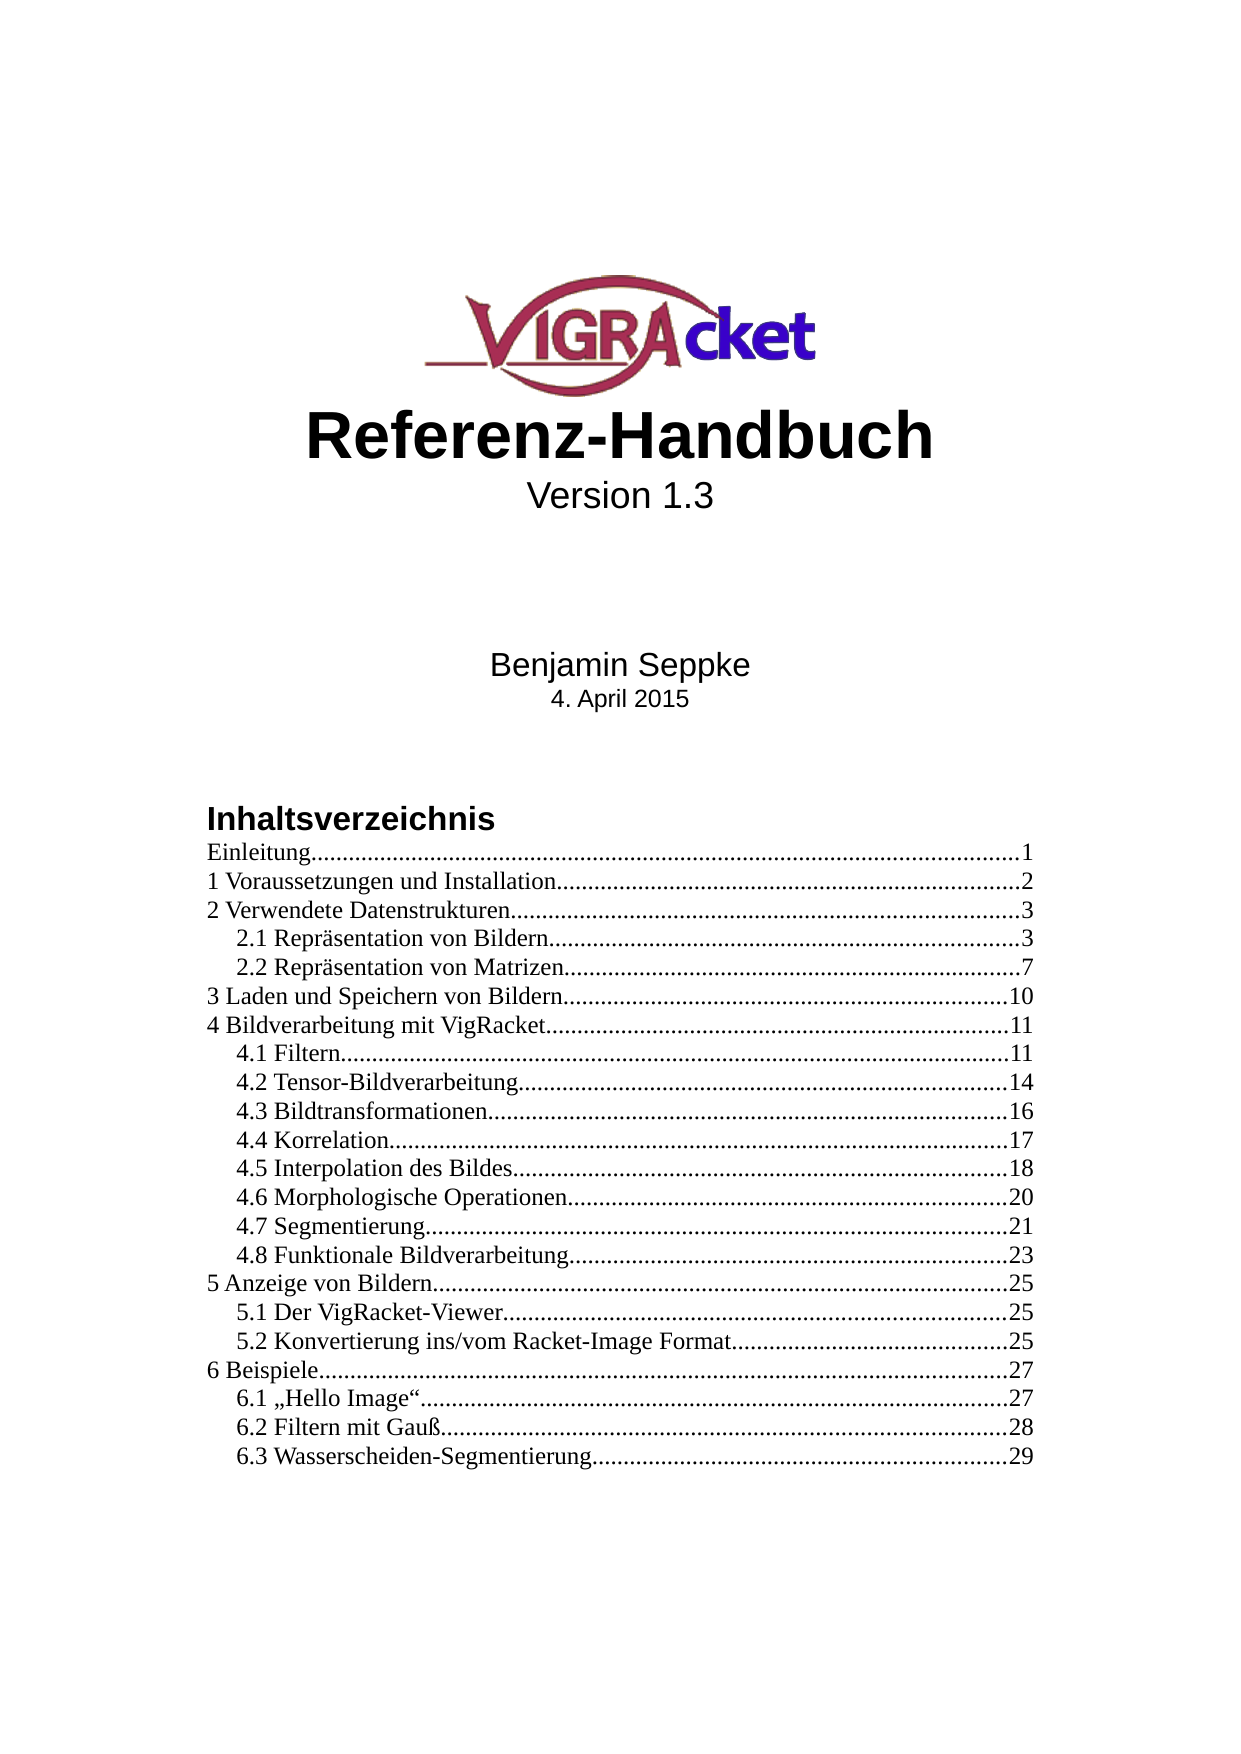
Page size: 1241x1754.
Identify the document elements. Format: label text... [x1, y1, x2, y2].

text 2 Verwendete Datenstrukturen 3 [207, 895, 1033, 923]
text Version 1.3 [207, 473, 1033, 516]
text Einleitung 1 [207, 837, 1033, 866]
text Benjamin Seppke [207, 645, 1033, 684]
text 1 Voraussetzungen und Installation 2 [207, 866, 1033, 895]
text 4 Bildverarbeitung mit VigRacket 11 [207, 1010, 1033, 1038]
text 5.2 Konvertierung ins/vom Racket-Image Format 25 [236, 1326, 1033, 1355]
text 5 Anzeige von Bildern 25 [207, 1268, 1033, 1297]
text Referenz-Handbuch [207, 254, 1033, 473]
text 4.1 Filtern 11 [236, 1038, 1033, 1067]
text 3 Laden und Speichern von Bildern 10 [207, 981, 1033, 1010]
text 4.6 Morphologische Operationen 20 [236, 1182, 1033, 1211]
text 4.3 Bildtransformationen 16 [236, 1096, 1033, 1125]
text 5.1 Der VigRacket-Viewer 25 [236, 1297, 1033, 1326]
text 4.5 Interpolation des Bildes 18 [236, 1153, 1033, 1182]
text 6.2 Filtern mit Gauß 28 [236, 1412, 1033, 1441]
text 6.3 Wasserscheiden-Segmentierung 29 [236, 1441, 1033, 1470]
text 4. April 2015 [207, 684, 1033, 712]
text 4.2 Tensor-Bildverarbeitung 14 [236, 1067, 1033, 1096]
text 2.2 Repräsentation von Matrizen 7 [236, 952, 1033, 981]
text 4.8 Funktionale Bildverarbeitung 23 [236, 1240, 1033, 1268]
picture [424, 275, 816, 397]
text 2.1 Repräsentation von Bildern 3 [236, 923, 1033, 952]
text 6 Beispiele 27 [207, 1355, 1033, 1383]
subtitle Inhaltsverzeichnis [207, 799, 1033, 837]
text 4.4 Korrelation 17 [236, 1125, 1033, 1153]
text 6.1 „Hello Image“ 27 [236, 1383, 1033, 1412]
text 4.7 Segmentierung 21 [236, 1211, 1033, 1240]
